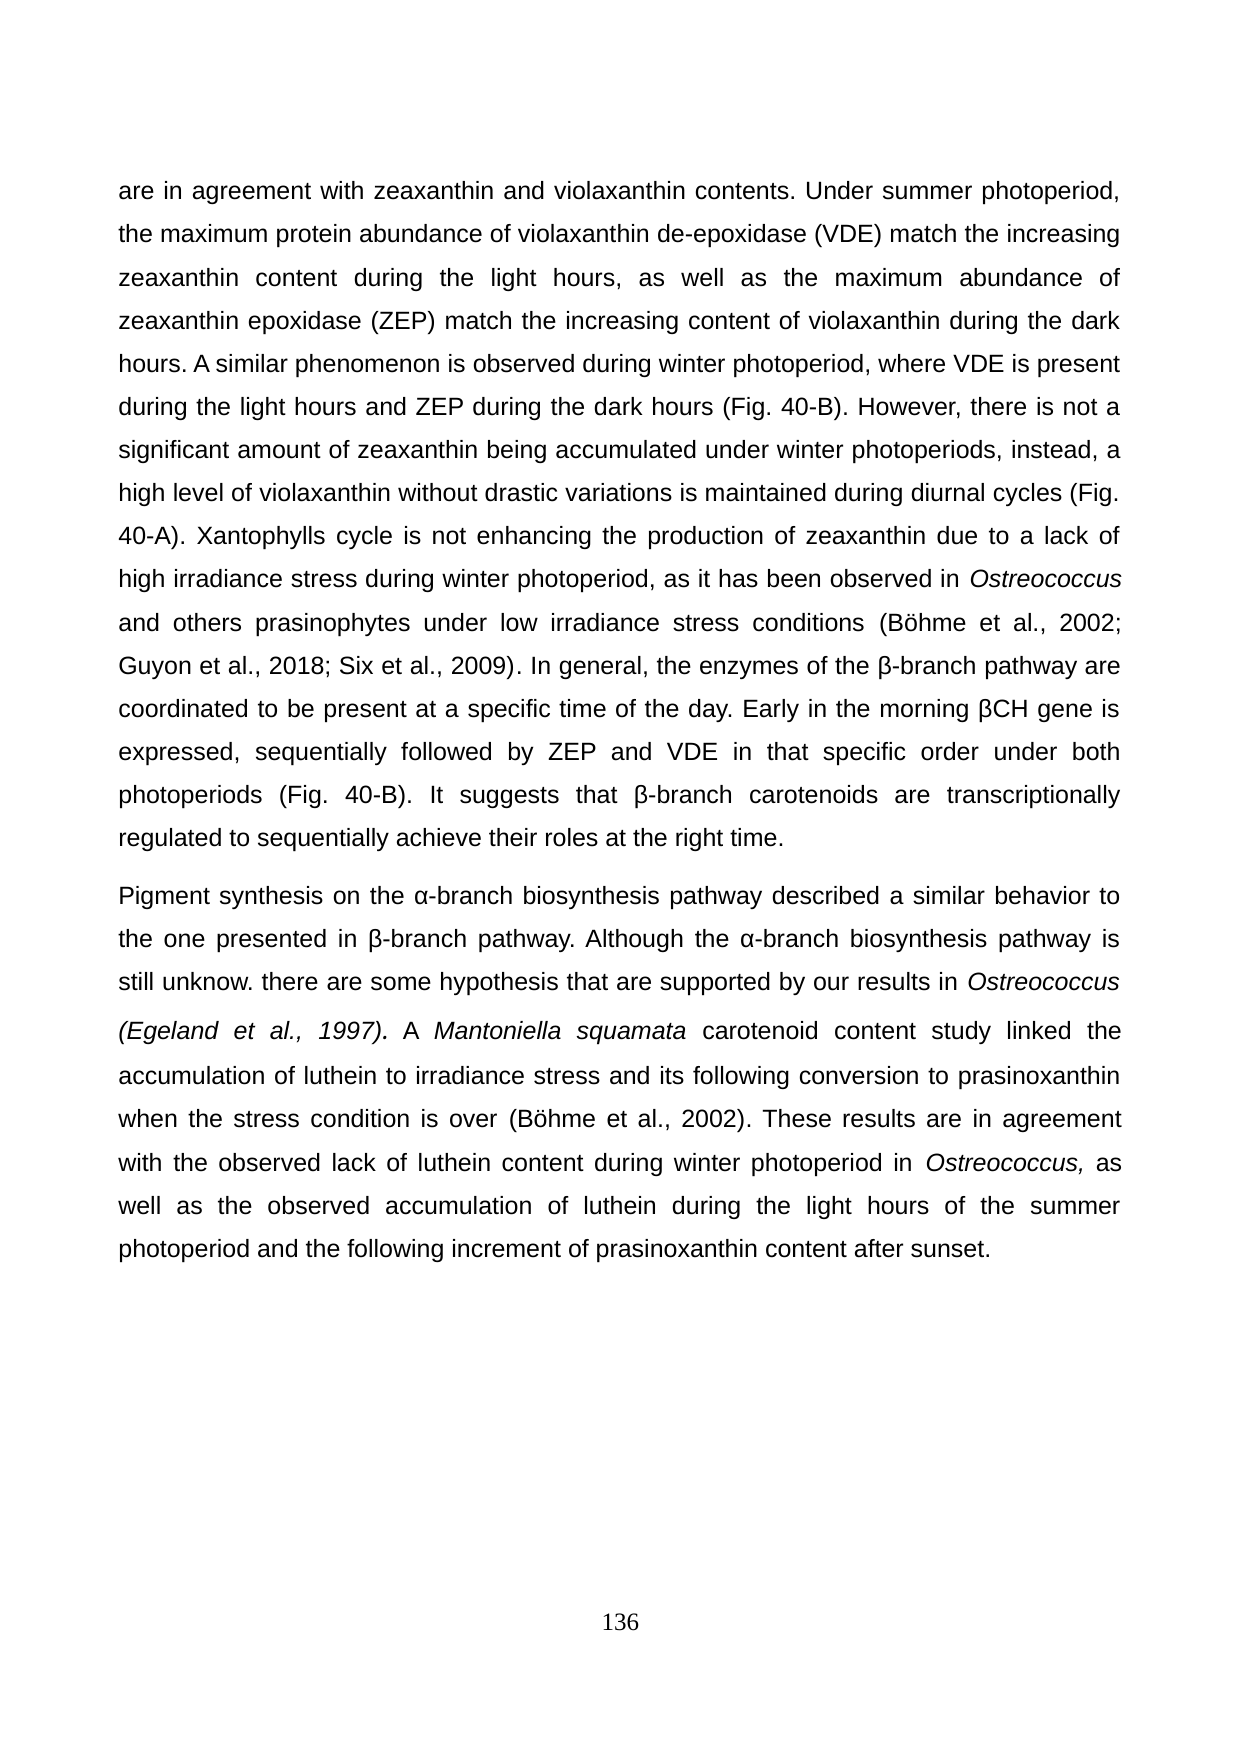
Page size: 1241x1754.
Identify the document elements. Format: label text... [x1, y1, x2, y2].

text Pigment synthesis on the α-branch biosynthesis pathway described a similar behavior to the one presented in β-branch pathway. Although the α-branch biosynthesis pathway is still unknow. there are some hypothesis that are supported by our results in Ostreococcus (Egeland et al., 1997)⁠. A Mantoniella squamata carotenoid content study linked the accumulation of luthein to irradiance stress and its following conversion to prasinoxanthin when the stress condition is over (Böhme et al., 2002)⁠. These results are in agreement with the observed lack of luthein content during winter photoperiod in Ostreococcus, as well as the observed accumulation of luthein during the light hours of the summer photoperiod and the following increment of prasinoxanthin content after sunset. [118, 881, 1122, 1263]
text are in agreement with zeaxanthin and violaxanthin contents. Under summer photoperiod, the maximum protein abundance of violaxanthin de-epoxidase (VDE) match the increasing zeaxanthin content during the light hours, as well as the maximum abundance of zeaxanthin epoxidase (ZEP) match the increasing content of violaxanthin during the dark hours. A similar phenomenon is observed during winter photoperiod, where VDE is present during the light hours and ZEP during the dark hours (Fig. 40-B). However, there is not a significant amount of zeaxanthin being accumulated under winter photoperiods, instead, a high level of violaxanthin without drastic variations is maintained during diurnal cycles (Fig. 40-A). Xantophylls cycle is not enhancing the production of zeaxanthin due to a lack of high irradiance stress during winter photoperiod, as it has been observed in Ostreococcus and others prasinophytes under low irradiance stress conditions (Böhme et al., 2002; Guyon et al., 2018; Six et al., 2009)⁠. In general, the enzymes of the β-branch pathway are coordinated to be present at a specific time of the day. Early in the morning βCH gene is expressed, sequentially followed by ZEP and VDE in that specific order under both photoperiods (Fig. 40-B). It suggests that β-branch carotenoids are transcriptionally regulated to sequentially achieve their roles at the right time. [118, 176, 1122, 852]
